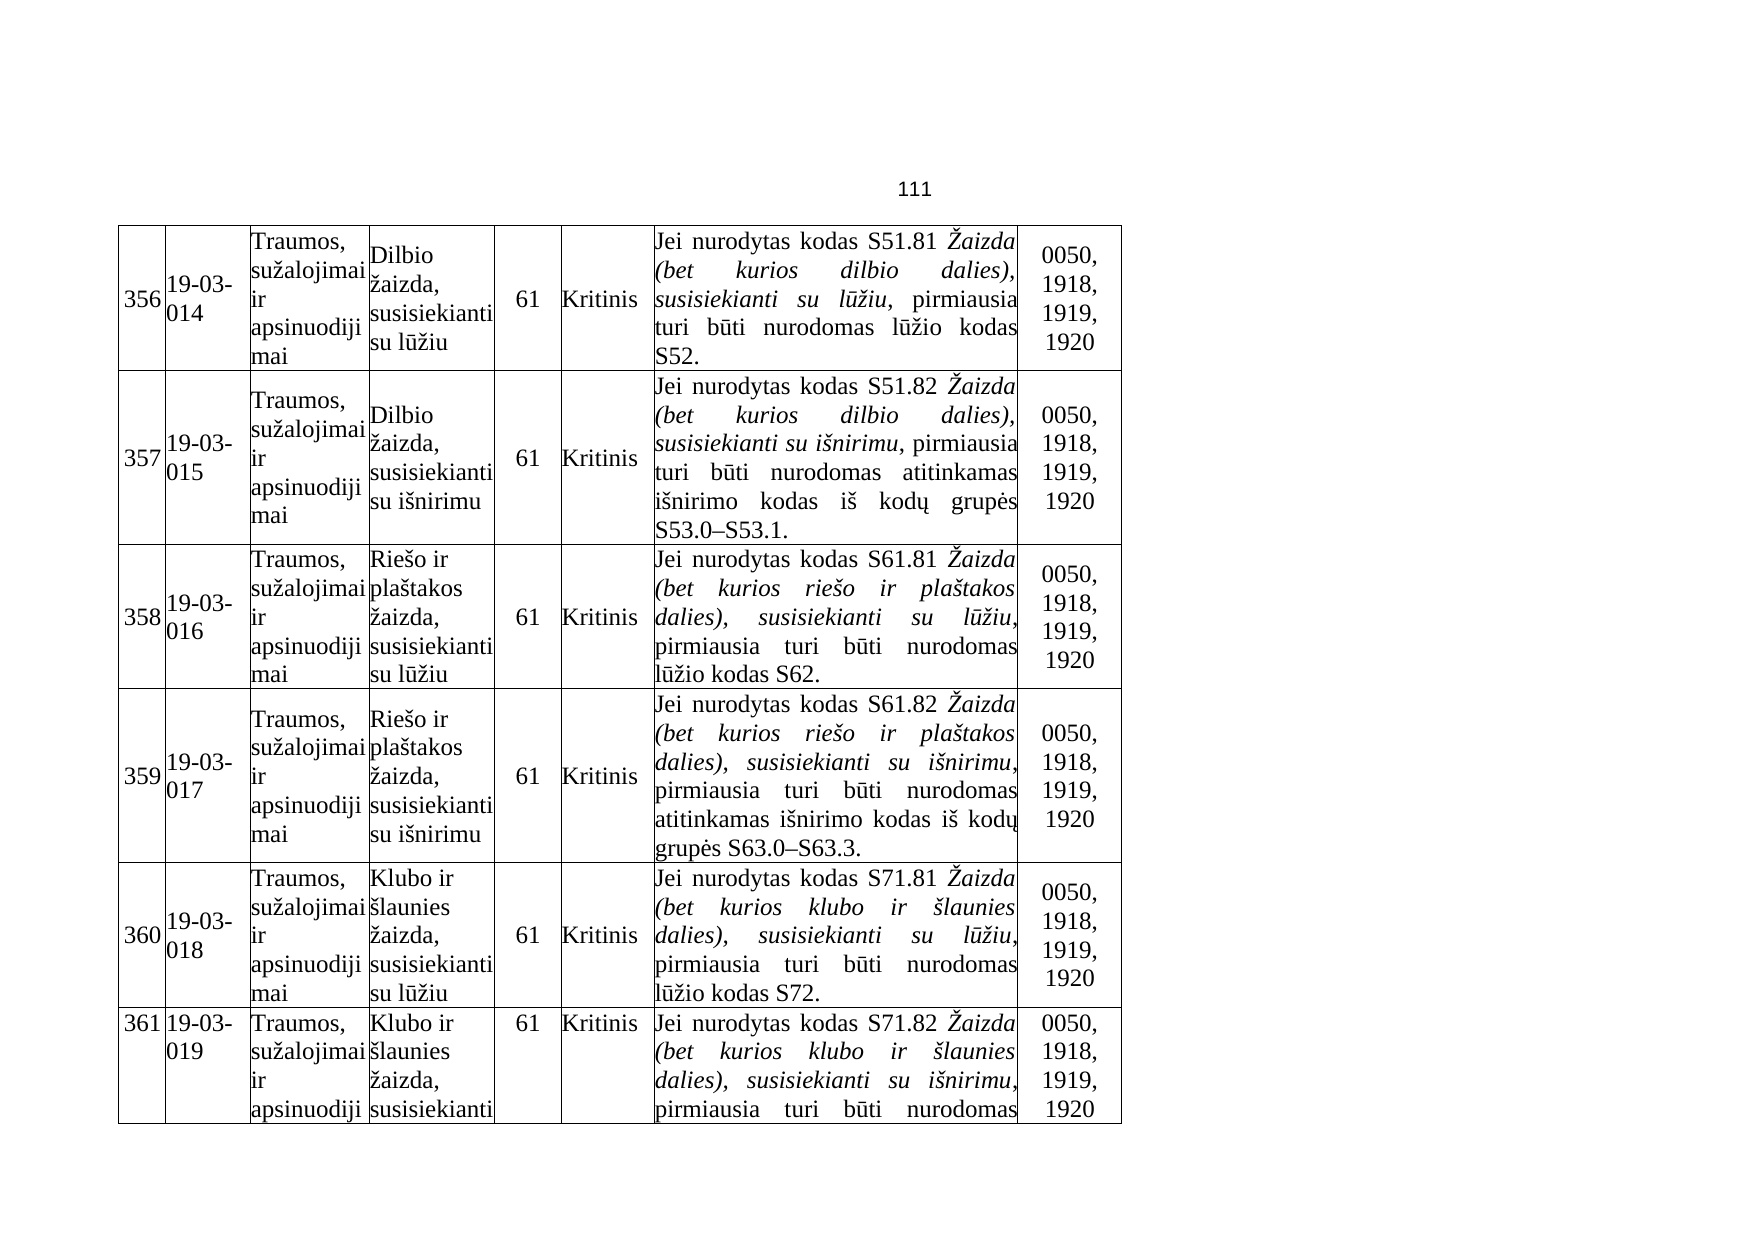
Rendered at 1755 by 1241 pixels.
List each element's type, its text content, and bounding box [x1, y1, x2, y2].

table_cell 0050, 1918, 1919, 1920 [1018, 1008, 1121, 1123]
table_cell 19-03-015 [166, 371, 250, 543]
table_cell Kritinis [562, 863, 654, 1007]
table_cell 61 [495, 689, 561, 862]
table_cell 360 [119, 863, 165, 1007]
table_cell 357 [119, 371, 165, 543]
table_cell Dilbio žaizda, susisiekianti su išnirimu [370, 371, 494, 543]
table_cell 0050, 1918, 1919, 1920 [1018, 226, 1121, 370]
table_cell Kritinis [562, 1008, 654, 1123]
table_cell Jei nurodytas kodas S51.81 Žaizda (bet kurios dilbio dalies), susisiekianti su lūžiu, pirmiausia turi būti nurodomas lūžio kodas S52. [655, 226, 1017, 370]
table_cell 0050, 1918, 1919, 1920 [1018, 371, 1121, 543]
table_cell Kritinis [562, 689, 654, 862]
table_cell 61 [495, 371, 561, 543]
table_cell Jei nurodytas kodas S71.81 Žaizda (bet kurios klubo ir šlaunies dalies), susisiekianti su lūžiu, pirmiausia turi būti nurodomas lūžio kodas S72. [655, 863, 1017, 1007]
table_cell Traumos, sužalojimai ir apsinuodijimai [251, 371, 369, 543]
table_cell Riešo ir plaštakos žaizda, susisiekianti su išnirimu [370, 689, 494, 862]
table_cell 358 [119, 545, 165, 688]
table_cell Traumos, sužalojimai ir apsinuodijimai [251, 689, 369, 862]
table_cell 356 [119, 226, 165, 370]
table_cell 0050, 1918, 1919, 1920 [1018, 545, 1121, 688]
table_cell 19-03-019 [166, 1008, 250, 1123]
table_cell Jei nurodytas kodas S51.82 Žaizda (bet kurios dilbio dalies), susisiekianti su išnirimu, pirmiausia turi būti nurodomas atitinkamas išnirimo kodas iš kodų grupės S53.0‒S53.1. [655, 371, 1017, 543]
table_cell Klubo ir šlaunies žaizda, susisiekianti su lūžiu [370, 863, 494, 1007]
table_cell Traumos, sužalojimai ir apsinuodijimai [251, 226, 369, 370]
table_cell 19-03-017 [166, 689, 250, 862]
table_cell 359 [119, 689, 165, 862]
table_cell Traumos, sužalojimai ir apsinuodiji [251, 1008, 369, 1123]
table_cell 0050, 1918, 1919, 1920 [1018, 689, 1121, 862]
table_cell 361 [119, 1008, 165, 1123]
table_cell 61 [495, 545, 561, 688]
table_cell 19-03-018 [166, 863, 250, 1007]
table_cell 61 [495, 226, 561, 370]
table_cell Traumos, sužalojimai ir apsinuodijimai [251, 545, 369, 688]
table_cell Jei nurodytas kodas S61.81 Žaizda (bet kurios riešo ir plaštakos dalies), susisiekianti su lūžiu, pirmiausia turi būti nurodomas lūžio kodas S62. [655, 545, 1017, 688]
table_cell Kritinis [562, 371, 654, 543]
table_cell Jei nurodytas kodas S61.82 Žaizda (bet kurios riešo ir plaštakos dalies), susisiekianti su išnirimu, pirmiausia turi būti nurodomas atitinkamas išnirimo kodas iš kodų grupės S63.0‒S63.3. [655, 689, 1017, 862]
table_cell Klubo ir šlaunies žaizda, susisiekianti [370, 1008, 494, 1123]
table_cell Kritinis [562, 545, 654, 688]
table_cell 0050, 1918, 1919, 1920 [1018, 863, 1121, 1007]
table_cell 19-03-014 [166, 226, 250, 370]
table_cell Riešo ir plaštakos žaizda, susisiekianti su lūžiu [370, 545, 494, 688]
table_cell Traumos, sužalojimai ir apsinuodijimai [251, 863, 369, 1007]
table_cell Kritinis [562, 226, 654, 370]
table_cell 19-03-016 [166, 545, 250, 688]
table_cell Jei nurodytas kodas S71.82 Žaizda (bet kurios klubo ir šlaunies dalies), susisiekianti su išnirimu, pirmiausia turi būti nurodomas [655, 1008, 1017, 1123]
table_cell Dilbio žaizda, susisiekianti su lūžiu [370, 226, 494, 370]
table_cell 61 [495, 1008, 561, 1123]
table_cell 61 [495, 863, 561, 1007]
